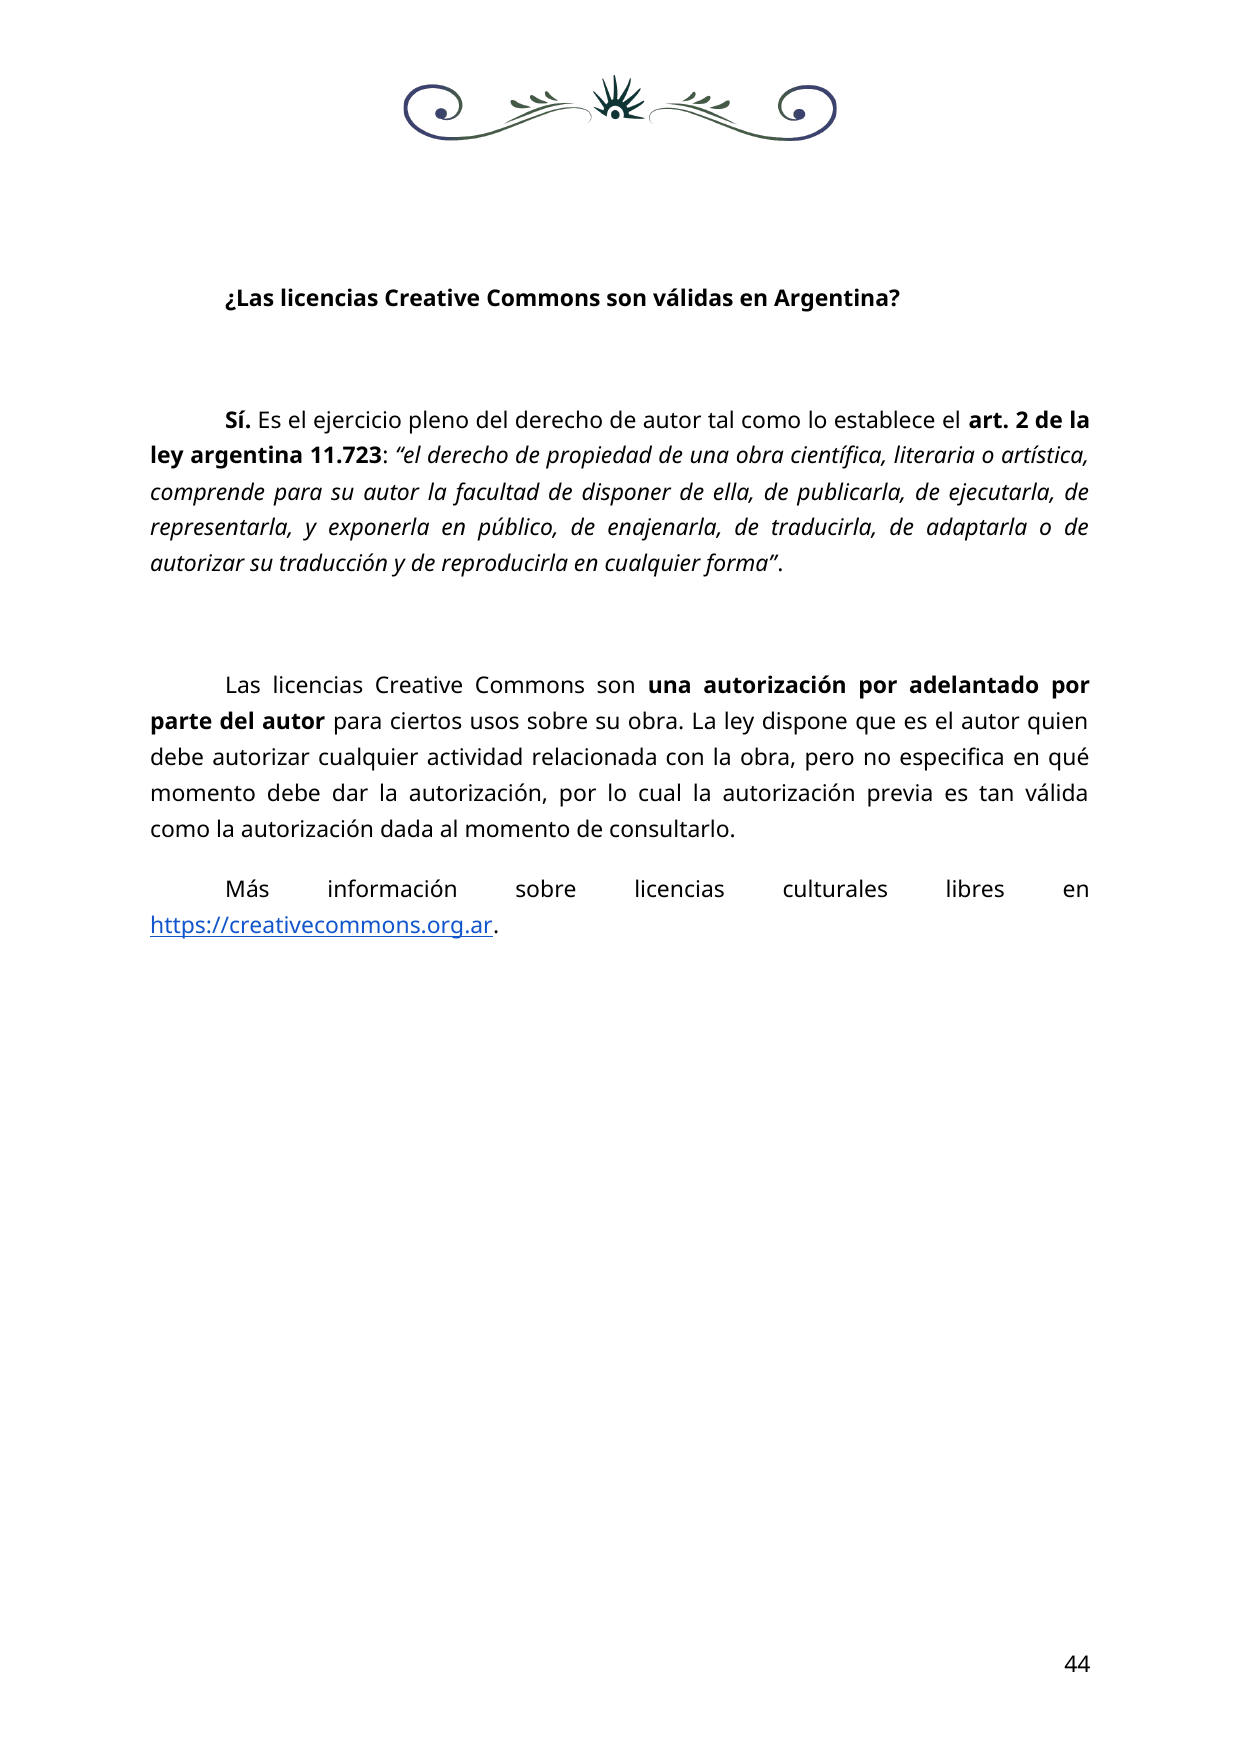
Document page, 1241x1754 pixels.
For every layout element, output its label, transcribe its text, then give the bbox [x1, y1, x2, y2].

text Más información sobre licencias culturales libres en https://creativecommons.org.ar. [150, 873, 1090, 940]
text ¿Las licencias Creative Commons son válidas en Argentina? [150, 282, 1090, 313]
text Sí. Es el ejercicio pleno del derecho de autor tal como lo establece el art. 2 de la ley argentina 11.723: “el derecho de propiedad de una obra científica, literaria o artística, comprende para su autor la facultad de disponer de ella, de publicarla, de ejecutarla, de representarla, y exponerla en público, de enajenarla, de traducirla, de adaptarla o de autorizar su traducción y de reproducirla en cualquier forma”. [150, 403, 1090, 578]
picture [403, 75, 837, 141]
text Las licencias Creative Commons son una autorización por adelantado por parte del autor para ciertos usos sobre su obra. La ley dispone que es el autor quien debe autorizar cualquier actividad relacionada con la obra, pero no especifica en qué momento debe dar la autorización, por lo cual la autorización previa es tan válida como la autorización dada al momento de consultarlo. [150, 669, 1090, 844]
